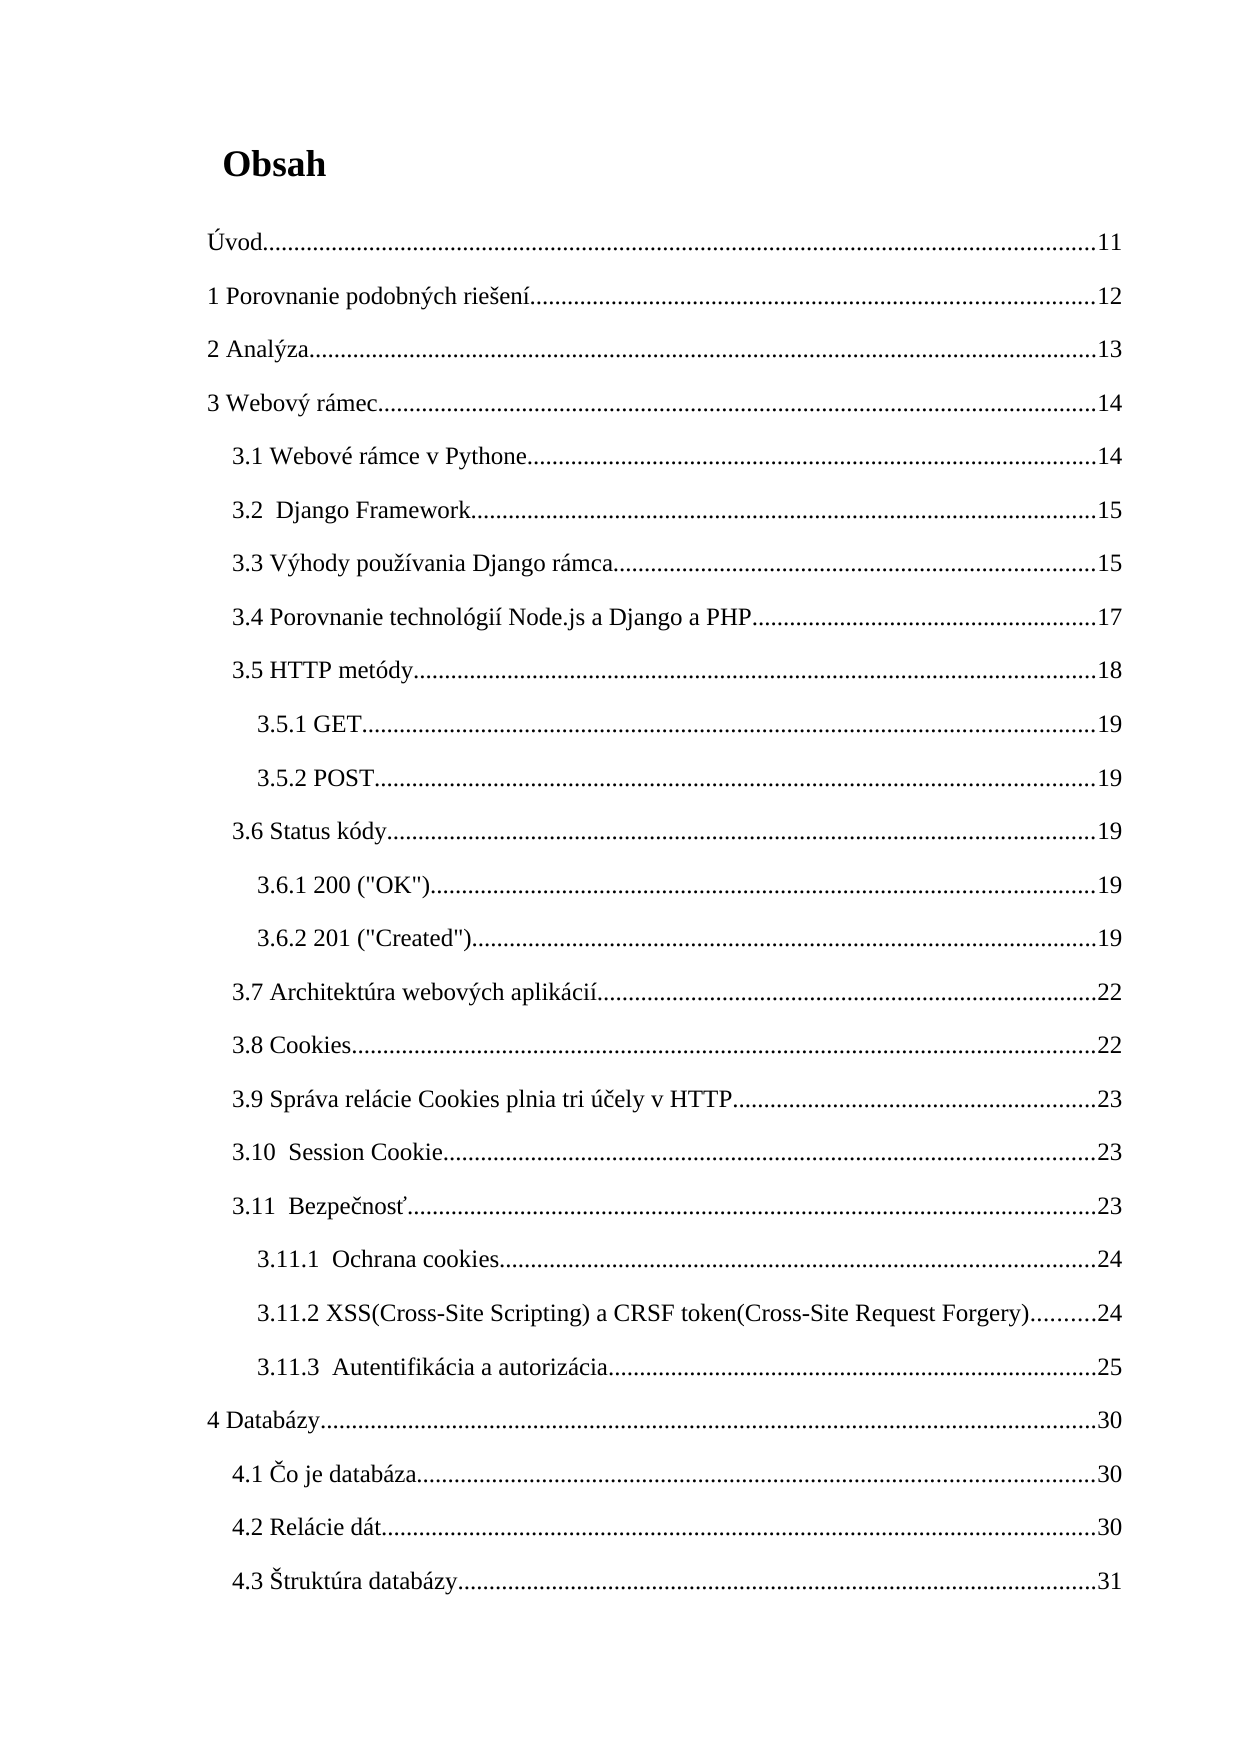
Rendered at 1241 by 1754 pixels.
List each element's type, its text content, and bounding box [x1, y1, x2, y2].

text 3.7 Architektúra webových aplikácií 22 [202, 977, 1122, 1006]
text 3.11.3 Autentifikácia a autorizácia 25 [227, 1352, 1122, 1380]
text 4.3 Štruktúra databázy 31 [202, 1566, 1122, 1594]
text 3.10 Session Cookie 23 [202, 1137, 1122, 1166]
text 3.6 Status kódy 19 [202, 816, 1122, 845]
text 3.4 Porovnanie technológií Node.js a Django a PHP 17 [202, 602, 1122, 631]
text 2 Analýza 13 [177, 334, 1122, 363]
text 3.3 Výhody používania Django rámca 15 [202, 548, 1122, 577]
text 3.5.2 POST 19 [227, 763, 1122, 791]
text 3.5.1 GET 19 [227, 709, 1122, 738]
text 3.8 Cookies 22 [202, 1030, 1122, 1059]
text 3.11 Bezpečnosť 23 [202, 1191, 1122, 1220]
text 3.2 Django Framework 15 [202, 495, 1122, 524]
text 3.11.2 XSS(Cross-Site Scripting) a CRSF token(Cross-Site Request Forgery) 24 [227, 1298, 1122, 1327]
text 1 Porovnanie podobných riešení 12 [177, 281, 1122, 309]
text 4.1 Čo je databáza 30 [202, 1459, 1122, 1487]
text 3.6.1 200 ("OK") 19 [227, 870, 1122, 898]
text 4 Databázy 30 [177, 1405, 1122, 1434]
text 3.9 Správa relácie Cookies plnia tri účely v HTTP 23 [202, 1084, 1122, 1113]
text 4.2 Relácie dát 30 [202, 1512, 1122, 1541]
text 3 Webový rámec 14 [177, 388, 1122, 417]
text 3.6.2 201 ("Created") 19 [227, 923, 1122, 952]
text 3.11.1 Ochrana cookies 24 [227, 1244, 1122, 1273]
text 3.1 Webové rámce v Pythone 14 [202, 441, 1122, 470]
text 3.5 HTTP metódy 18 [202, 656, 1122, 684]
subtitle Obsah [222, 142, 1122, 185]
text Úvod 11 [177, 227, 1122, 256]
